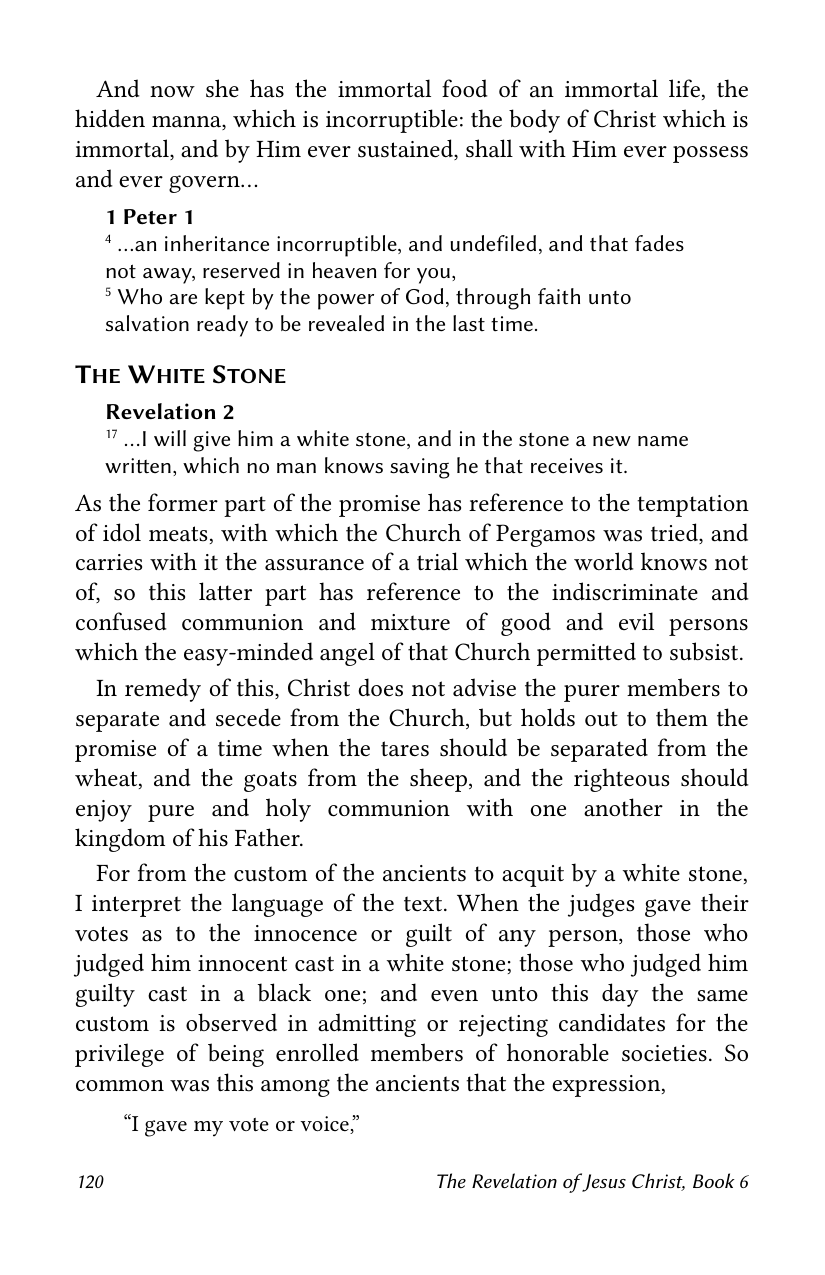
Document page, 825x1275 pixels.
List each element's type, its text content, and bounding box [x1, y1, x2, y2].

text And now she has the immortal food of an immortal life, the hidden manna, which is incorruptible: the body of Christ which is immortal, and by Him ever sustained, shall with Him ever possess and ever govern... [75, 75, 750, 193]
subtitle The White Stone [75, 359, 750, 390]
text In remedy of this, Christ does not advise the purer members to separate and secede from the Church, but holds out to them the promise of a time when the tares should be separated from the wheat, and the goats from the sheep, and the righteous should enjoy pure and holy communion with one another in the kingdom of his Father. [75, 674, 750, 852]
text 5 Who are kept by the power of God, through faith unto salvation ready to be revealed in the last time. [105, 284, 720, 337]
text 1 Peter 1 [105, 203, 750, 230]
text As the former part of the promise has reference to the temptation of idol meats, with which the Church of Pergamos was tried, and carries with it the assurance of a trial which the world knows not of, so this latter part has reference to the indiscriminate and confused communion and mixture of good and evil persons which the easy-minded angel of that Church permitted to subsist. [75, 489, 750, 667]
text For from the custom of the ancients to acquit by a white stone, I interpret the language of the text. When the judges gave their votes as to the innocence or guilt of any person, those who judged him innocent cast in a white stone; those who judged him guilty cast in a black one; and even unto this day the same custom is observed in admitting or rejecting candidates for the privilege of being enrolled members of honorable societies. So common was this among the ancients that the expression, [75, 859, 750, 1097]
text 17 ...I will give him a white stone, and in the stone a new name written, which no man knows saving he that receives it. [105, 426, 720, 479]
text 4 ...an inheritance incorruptible, and undefiled, and that fades not away, reserved in heaven for you, [105, 231, 720, 284]
text Revelation 2 [105, 399, 750, 425]
text “I gave my vote or voice,” [105, 1111, 720, 1137]
